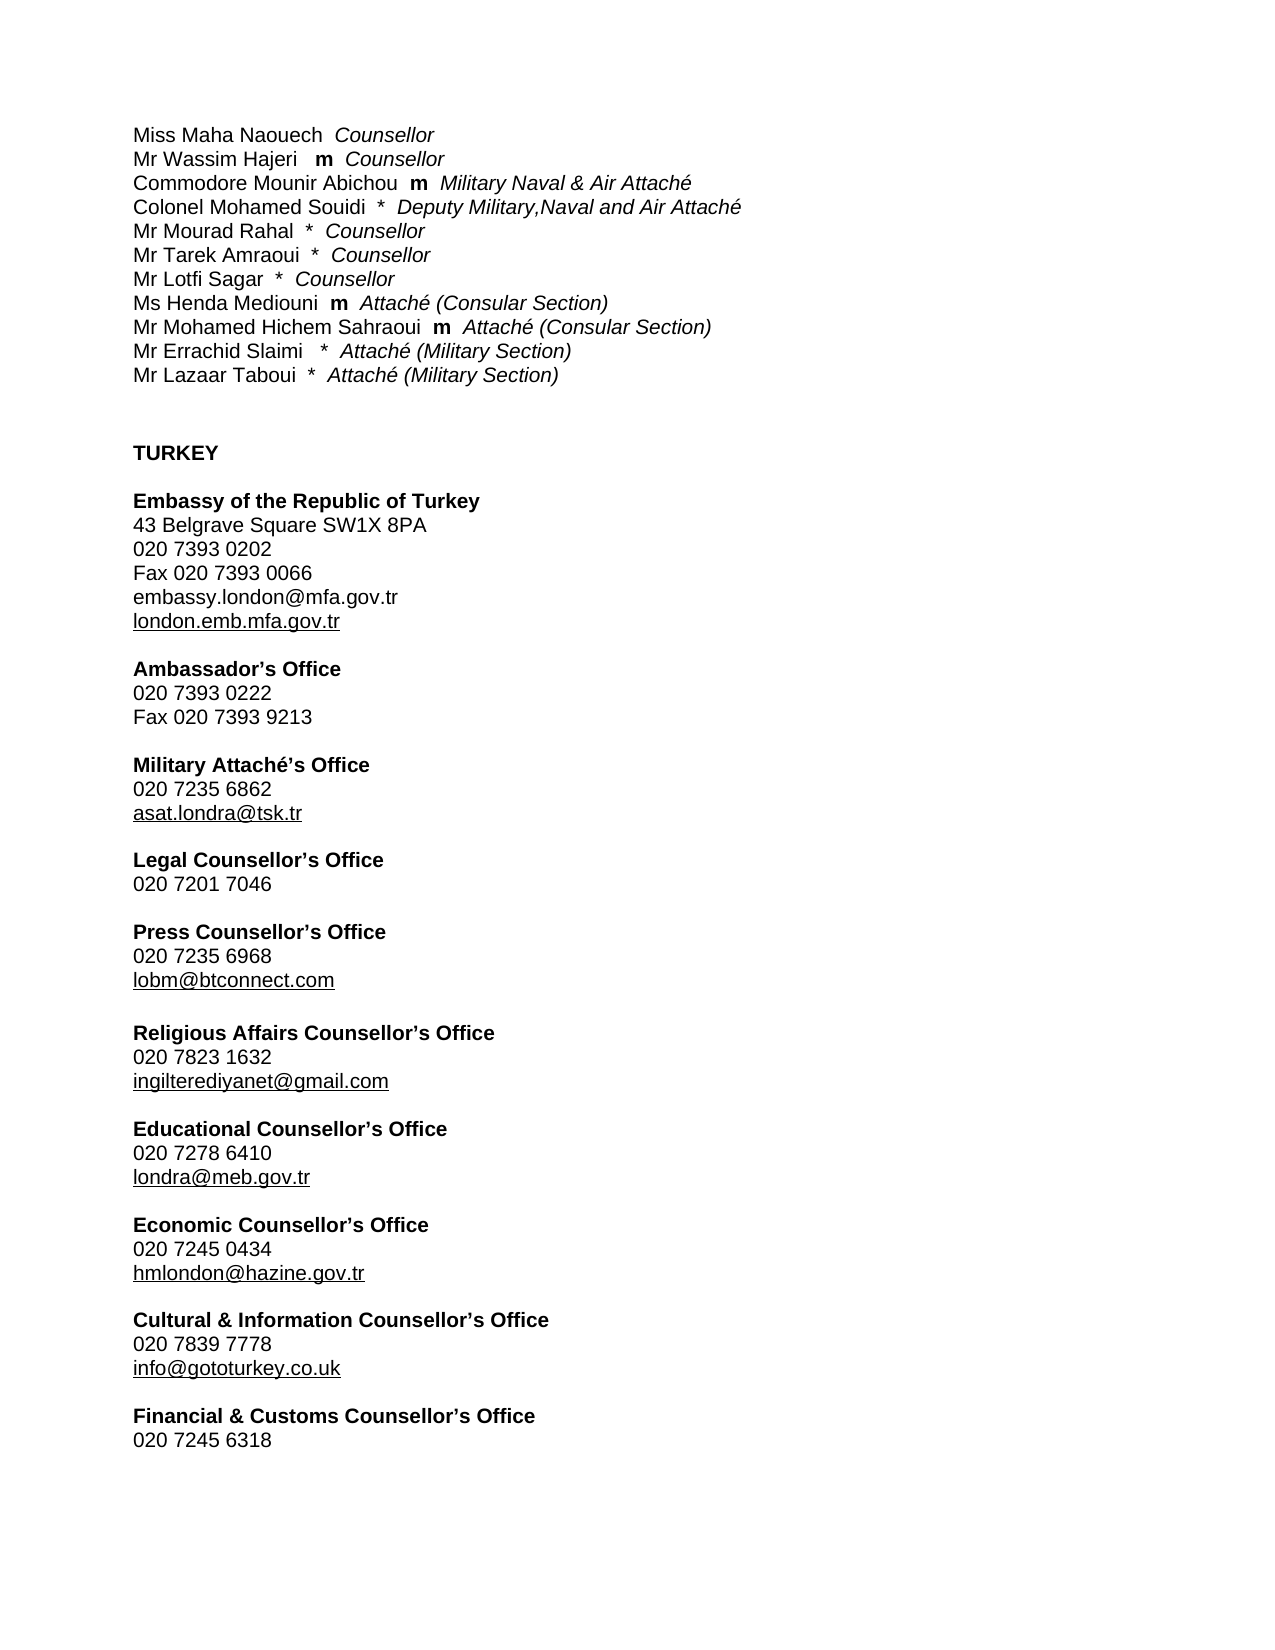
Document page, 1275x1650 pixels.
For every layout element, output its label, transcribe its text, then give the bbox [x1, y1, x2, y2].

text Educational Counsellor’s Office [133, 1117, 1181, 1141]
text Religious Affairs Counsellor’s Office [133, 1021, 1181, 1045]
text Cultural & Information Counsellor’s Office [133, 1308, 1181, 1332]
text 020 7245 0434 [133, 1236, 1181, 1260]
text 020 7235 6862 [133, 776, 1181, 800]
text Military Attaché’s Office [133, 752, 1181, 776]
text 020 7278 6410 [133, 1141, 1181, 1164]
text Economic Counsellor’s Office [133, 1212, 1181, 1236]
text Mr Wassim Hajeri m Counsellor [133, 147, 1181, 171]
text Fax 020 7393 0066 [133, 561, 1181, 585]
text Colonel Mohamed Souidi * Deputy Military,Naval and Air Attaché [133, 195, 1181, 219]
text Ms Henda Mediouni m Attaché (Consular Section) [133, 291, 1181, 314]
text Mr Lotfi Sagar * Counsellor [133, 267, 1181, 291]
text londra@meb.gov.tr [133, 1164, 1181, 1188]
text Mr Errachid Slaimi * Attaché (Military Section) [133, 338, 1181, 362]
text Financial & Customs Counsellor’s Office [133, 1404, 1181, 1428]
text 43 Belgrave Square SW1X 8PA [133, 513, 1181, 537]
text Commodore Mounir Abichou m Military Naval & Air Attaché [133, 171, 1181, 195]
text 020 7393 0222 [133, 681, 1181, 704]
text Fax 020 7393 9213 [133, 704, 1181, 728]
text TURKEY [133, 441, 1181, 465]
text lobm@btconnect.com [133, 968, 1181, 992]
text 020 7235 6968 [133, 944, 1181, 968]
text embassy.london@mfa.gov.tr [133, 585, 1181, 609]
text Press Counsellor’s Office [133, 920, 1181, 944]
text 020 7201 7046 [133, 872, 1181, 896]
text 020 7393 0202 [133, 537, 1181, 561]
text Miss Maha Naouech Counsellor [133, 123, 1181, 147]
text Ambassador’s Office [133, 657, 1181, 681]
text Mr Lazaar Taboui * Attaché (Military Section) [133, 362, 1181, 386]
text Mr Mohamed Hichem Sahraoui m Attaché (Consular Section) [133, 314, 1181, 338]
text Legal Counsellor’s Office [133, 848, 1181, 872]
text Mr Tarek Amraoui * Counsellor [133, 243, 1181, 267]
text london.emb.mfa.gov.tr [133, 609, 1181, 633]
text 020 7839 7778 [133, 1332, 1181, 1356]
text hmlondon@hazine.gov.tr [133, 1260, 1181, 1284]
text 020 7245 6318 [133, 1428, 1181, 1452]
text Mr Mourad Rahal * Counsellor [133, 219, 1181, 243]
text info@gototurkey.co.uk [133, 1356, 1181, 1380]
text asat.londra@tsk.tr [133, 800, 1181, 824]
text Embassy of the Republic of Turkey [133, 489, 1181, 513]
text 020 7823 1632 [133, 1045, 1181, 1069]
text ingilterediyanet@gmail.com [133, 1069, 1181, 1093]
